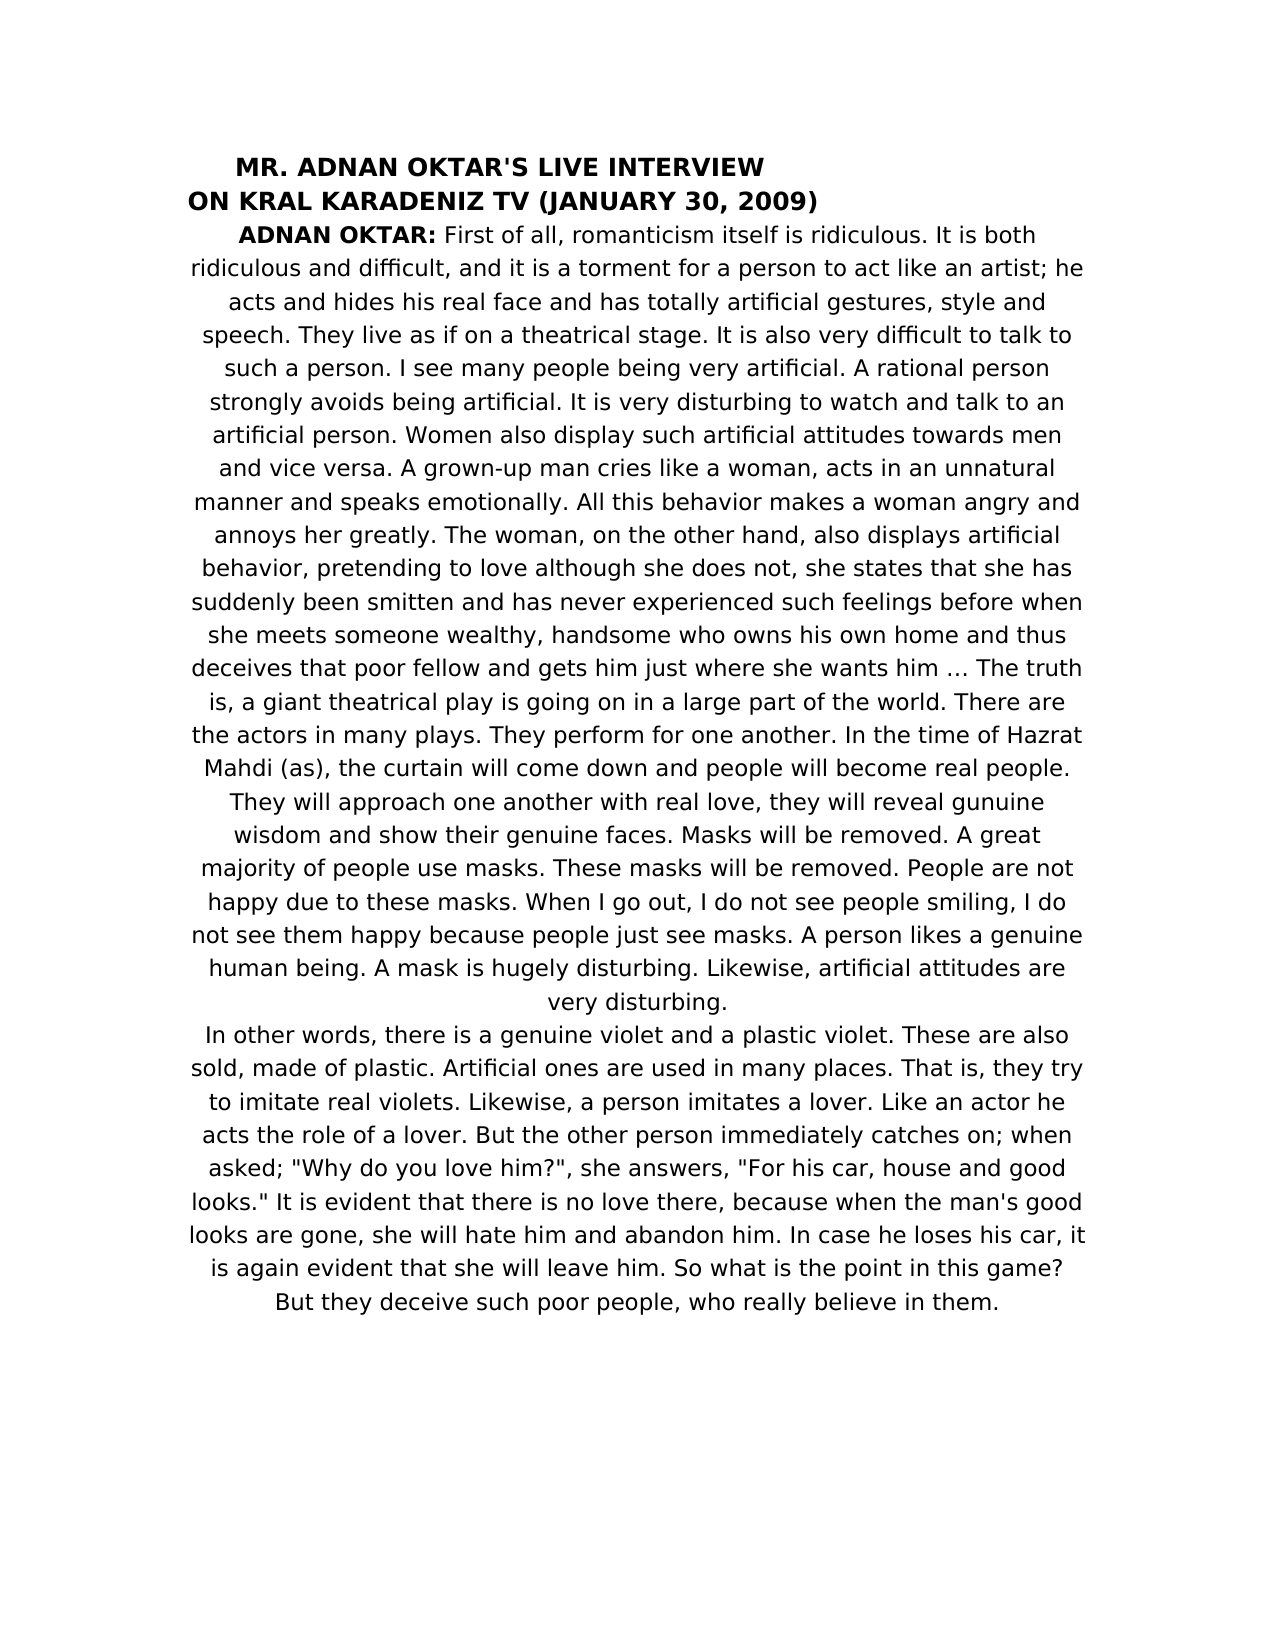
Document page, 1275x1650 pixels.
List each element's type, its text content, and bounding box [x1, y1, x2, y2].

text In other words, there is a genuine violet and a plastic violet. These are also sold, made of plastic. Artificial ones are used in many places. That is, they try to imitate real violets. Likewise, a person imitates a lover. Like an actor he acts the role of a lover. But the other person immediately catches on; when asked; "Why do you love him?", she answers, "For his car, house and good looks." It is evident that there is no love there, because when the man's good looks are gone, she will hate him and abandon him. In case he loses his car, it is again evident that she will leave him. So what is the point in this game? But they deceive such poor people, who really believe in them. [187, 1017, 1087, 1317]
text ADNAN OKTAR: First of all, romanticism itself is ridiculous. It is both ridiculous and difficult, and it is a torment for a person to act like an artist; he acts and hides his real face and has totally artificial gestures, style and speech. They live as if on a theatrical stage. It is also very difficult to talk to such a person. I see many people being very artificial. A rational person strongly avoids being artificial. It is very disturbing to watch and talk to an artificial person. Women also display such artificial attitudes towards men and vice versa. A grown-up man cries like a woman, acts in an unnatural manner and speaks emotionally. All this behavior makes a woman angry and annoys her greatly. The woman, on the other hand, also displays artificial behavior, pretending to love although she does not, she states that she has suddenly been smitten and has never experienced such feelings before when she meets someone wealthy, handsome who owns his own home and thus deceives that poor fellow and gets him just where she wants him … The truth is, a giant theatrical play is going on in a large part of the world. There are the actors in many plays. They perform for one another. In the time of Hazrat Mahdi (as), the curtain will come down and people will become real people. They will approach one another with real love, they will reveal gunuine wisdom and show their genuine faces. Masks will be removed. A great majority of people use masks. These masks will be removed. People are not happy due to these masks. When I go out, I do not see people smiling, I do not see them happy because people just see masks. A person likes a genuine human being. A mask is hugely disturbing. Likewise, artificial attitudes are very disturbing. [187, 217, 1087, 1017]
text MR. ADNAN OKTAR'S LIVE INTERVIEW ON KRAL KARADENIZ TV (JANUARY 30, 2009) [187, 150, 1087, 217]
